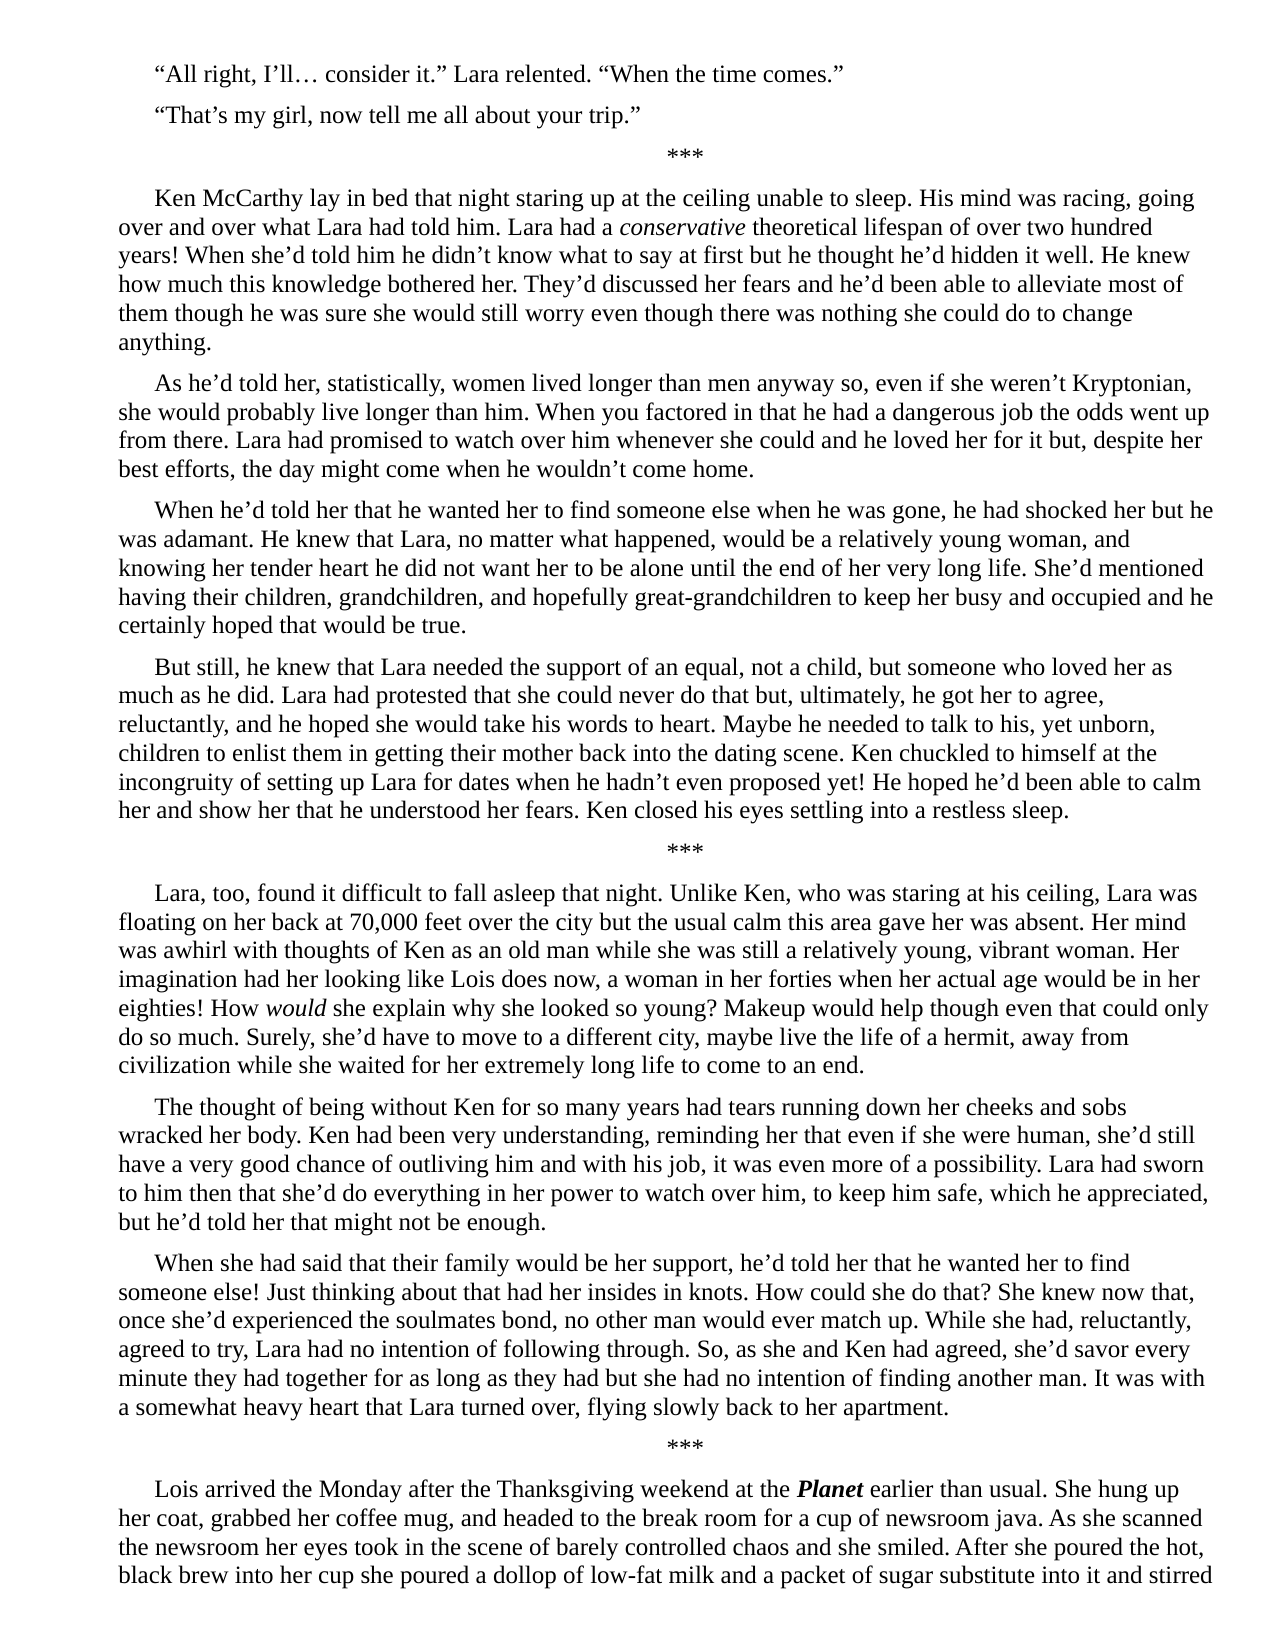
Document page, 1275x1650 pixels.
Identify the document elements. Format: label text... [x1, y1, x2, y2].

text Lois arrived the Monday after the Thanksgiving weekend at the Planet earlier than usual. She hung up her coat, grabbed her coffee mug, and headed to the break room for a cup of newsroom java. As she scanned the newsroom her eyes took in the scene of barely controlled chaos and she smiled. After she poured the hot, black brew into her cup she poured a dollop of low-fat milk and a packet of sugar substitute into it and stirred [118, 1474, 1216, 1589]
text Lara, too, found it difficult to fall asleep that night. Unlike Ken, who was staring at his ceiling, Lara was floating on her back at 70,000 feet over the city but the usual calm this area gave her was absent. Her mind was awhirl with thoughts of Ken as an old man while she was still a relatively young, vibrant woman. Her imagination had her looking like Lois does now, a woman in her forties when her actual age would be in her eighties! How would she explain why she looked so young? Makeup would help though even that could only do so much. Surely, she’d have to move to a different city, maybe live the life of a hermit, away from civilization while she waited for her extremely long life to come to an end. [118, 878, 1216, 1079]
text *** [118, 1433, 1216, 1462]
text As he’d told her, statistically, women lived longer than men anyway so, even if she weren’t Kryptonian, she would probably live longer than him. When you factored in that he had a dangerous job the odds went up from there. Lara had promised to watch over him whenever she could and he loved her for it but, despite her best efforts, the day might come when he wouldn’t come home. [118, 368, 1216, 483]
text When she had said that their family would be her support, he’d told her that he wanted her to find someone else! Just thinking about that had her insides in knots. How could she do that? She knew now that, once she’d experienced the soulmates bond, no other man would ever match up. While she had, reluctantly, agreed to try, Lara had no intention of following through. So, as she and Ken had agreed, she’d savor every minute they had together for as long as they had but she had no intention of finding another man. It was with a somewhat heavy heart that Lara turned over, flying slowly back to her apartment. [118, 1248, 1216, 1420]
text The thought of being without Ken for so many years had tears running down her cheeks and sobs wracked her body. Ken had been very understanding, reminding her that even if she were human, she’d still have a very good chance of outliving him and with his job, it was even more of a possibility. Lara had sworn to him then that she’d do everything in her power to watch over him, to keep him safe, which he appreciated, but he’d told her that might not be enough. [118, 1092, 1216, 1235]
text *** [118, 837, 1216, 865]
text “All right, I’ll… consider it.” Lara relented. “When the time comes.” [118, 59, 1216, 88]
text *** [118, 142, 1216, 170]
text When he’d told her that he wanted her to find someone else when he was gone, he had shocked her but he was adamant. He knew that Lara, no matter what happened, would be a relatively young woman, and knowing her tender heart he did not want her to be alone until the end of her very long life. She’d mentioned having their children, grandchildren, and hopefully great-grandchildren to keep her busy and occupied and he certainly hoped that would be true. [118, 495, 1216, 639]
text Ken McCarthy lay in bed that night staring up at the ceiling unable to sleep. His mind was racing, going over and over what Lara had told him. Lara had a conservative theoretical lifespan of over two hundred years! When she’d told him he didn’t know what to say at first but he thought he’d hidden it well. He knew how much this knowledge bothered her. They’d discussed her fears and he’d been able to alleviate most of them though he was sure she would still worry even though there was nothing she could do to change anything. [118, 183, 1216, 355]
text “That’s my girl, now tell me all about your trip.” [118, 100, 1216, 129]
text But still, he knew that Lara needed the support of an equal, not a child, but someone who loved her as much as he did. Lara had protested that she could never do that but, ultimately, he got her to agree, reluctantly, and he hoped she would take his words to heart. Maybe he needed to talk to his, yet unborn, children to enlist them in getting their mother back into the dating scene. Ken chuckled to himself at the incongruity of setting up Lara for dates when he hadn’t even proposed yet! He hoped he’d been able to calm her and show her that he understood her fears. Ken closed his eyes settling into a restless sleep. [118, 652, 1216, 824]
